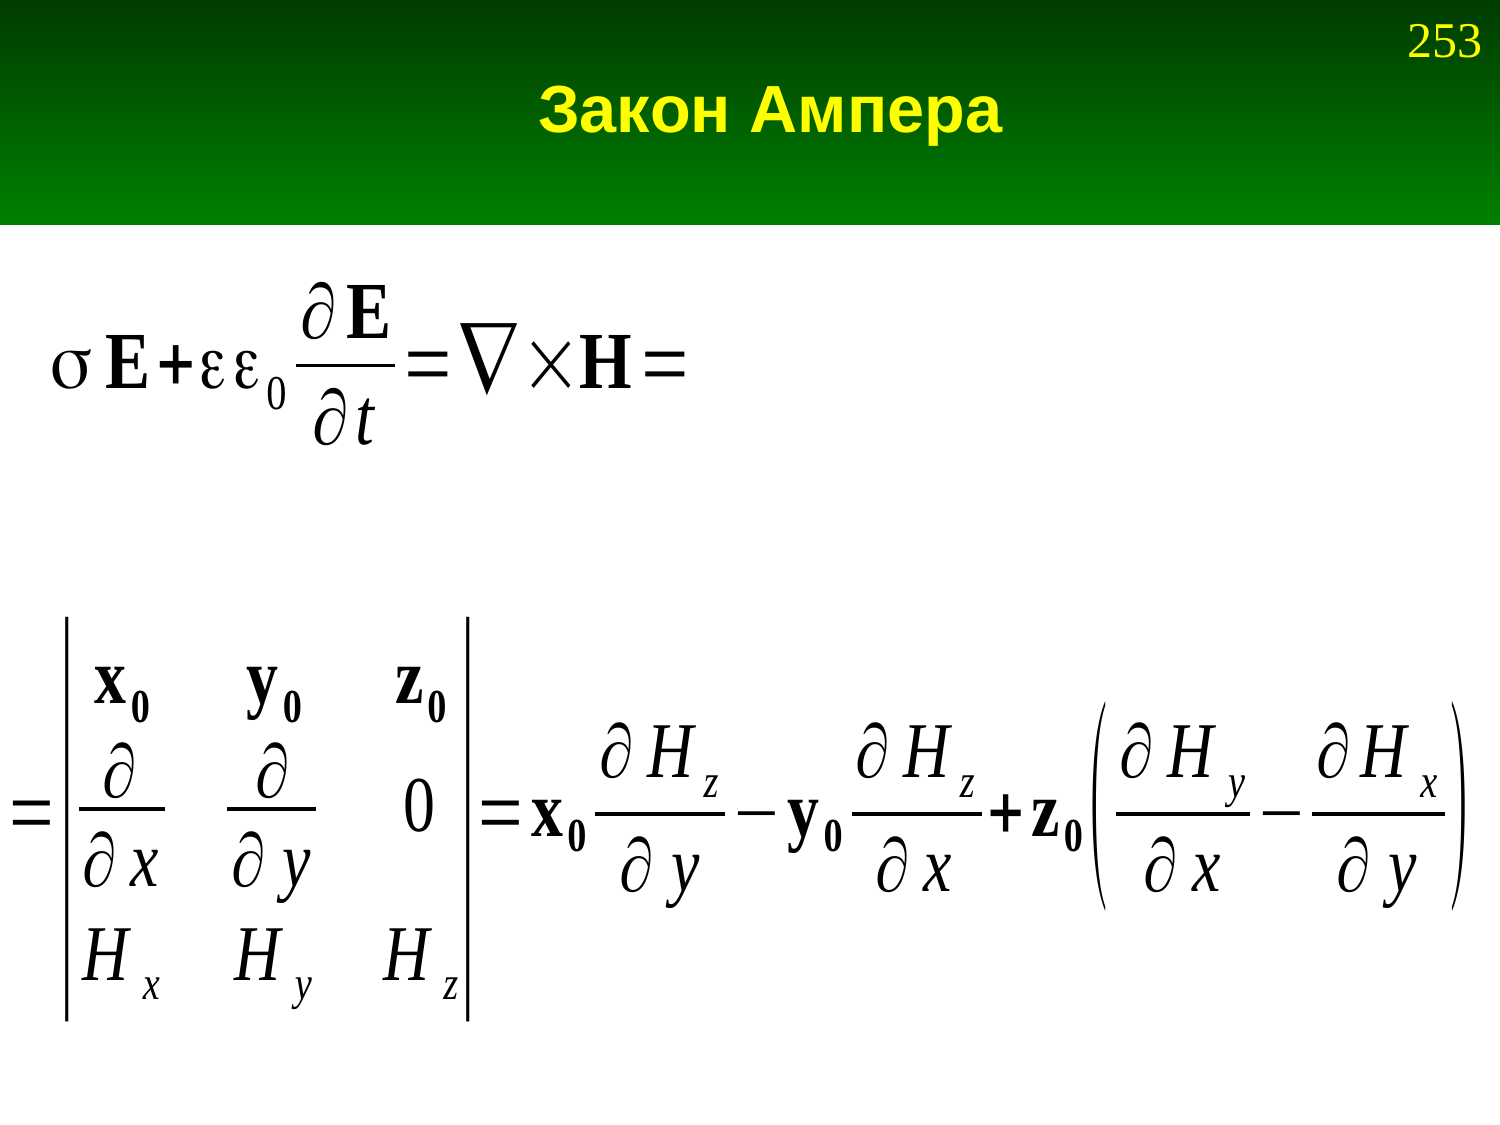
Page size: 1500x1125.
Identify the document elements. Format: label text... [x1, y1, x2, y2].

title Закон Ампера [100, 2, 1441, 209]
chart [33, 267, 709, 461]
chart [0, 614, 1487, 1028]
